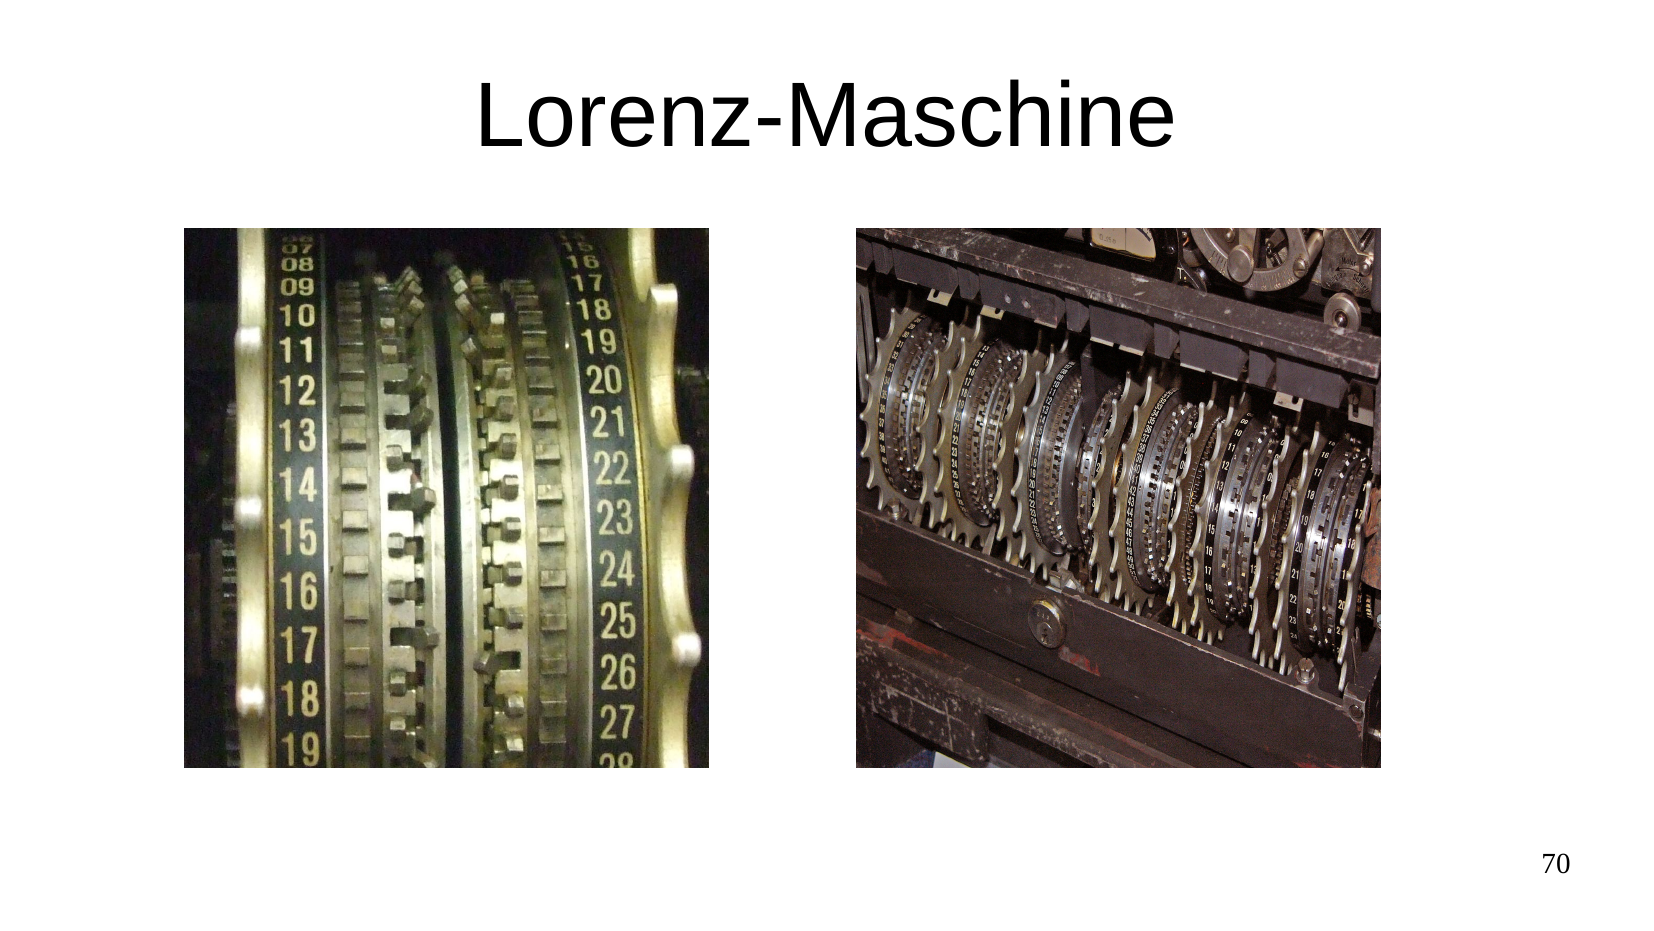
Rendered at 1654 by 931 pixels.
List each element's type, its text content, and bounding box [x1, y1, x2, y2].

picture [856, 228, 1381, 768]
picture [184, 228, 709, 768]
title Lorenz-Maschine [82, 37, 1571, 193]
